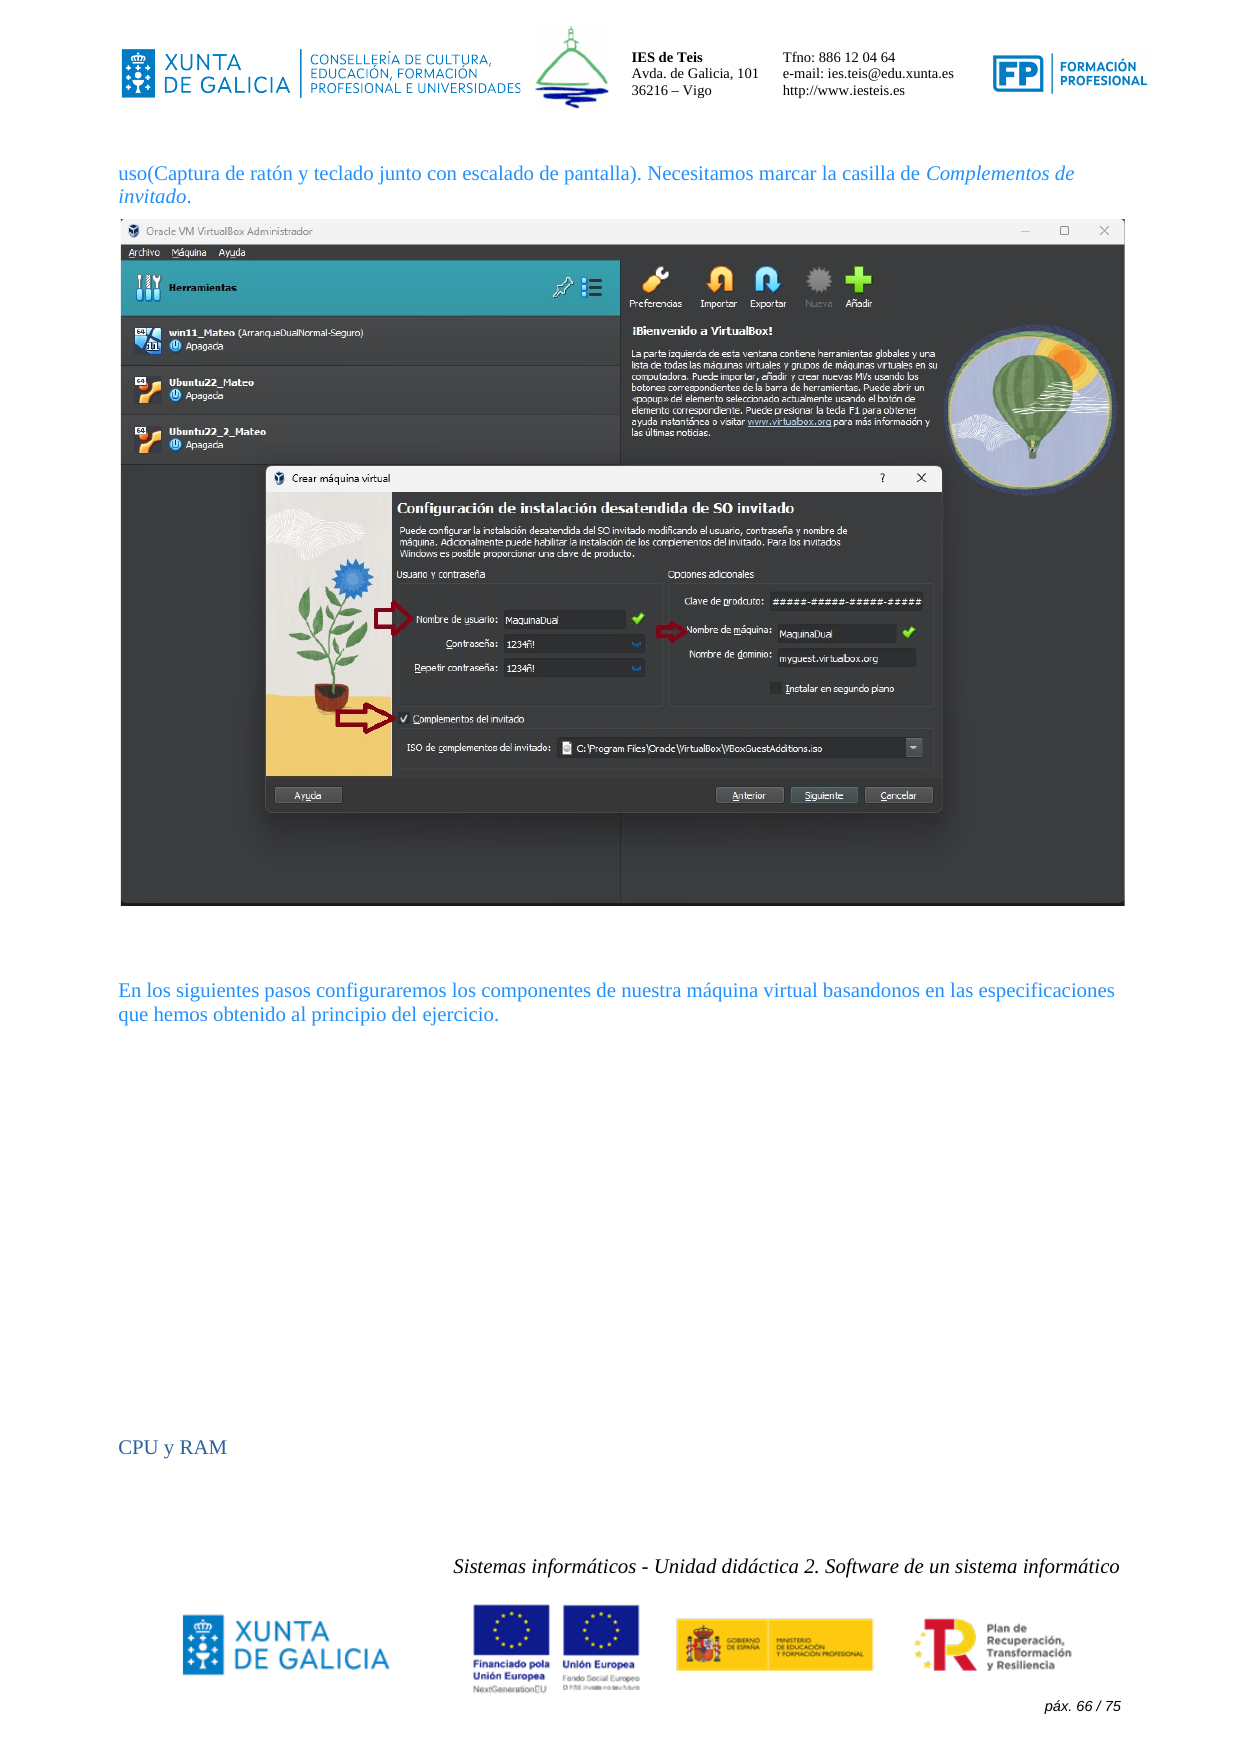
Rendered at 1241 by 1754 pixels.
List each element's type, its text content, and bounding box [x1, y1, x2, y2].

text uso(Captura de ratón y teclado junto con escalado de pantalla). Necesitamos marcar la casilla de Complementos de invitado. [118, 160, 1122, 208]
picture [121, 49, 521, 98]
text En los siguientes pasos configuraremos los componentes de nuestra máquina virtual basandonos en las especificaciones que hemos obtenido al principio del ejercicio. [118, 978, 1122, 1026]
picture [989, 50, 1153, 97]
picture [534, 25, 611, 110]
text CPU y RAM [118, 1435, 1122, 1459]
picture [182, 1593, 1085, 1700]
picture [120, 219, 1125, 906]
